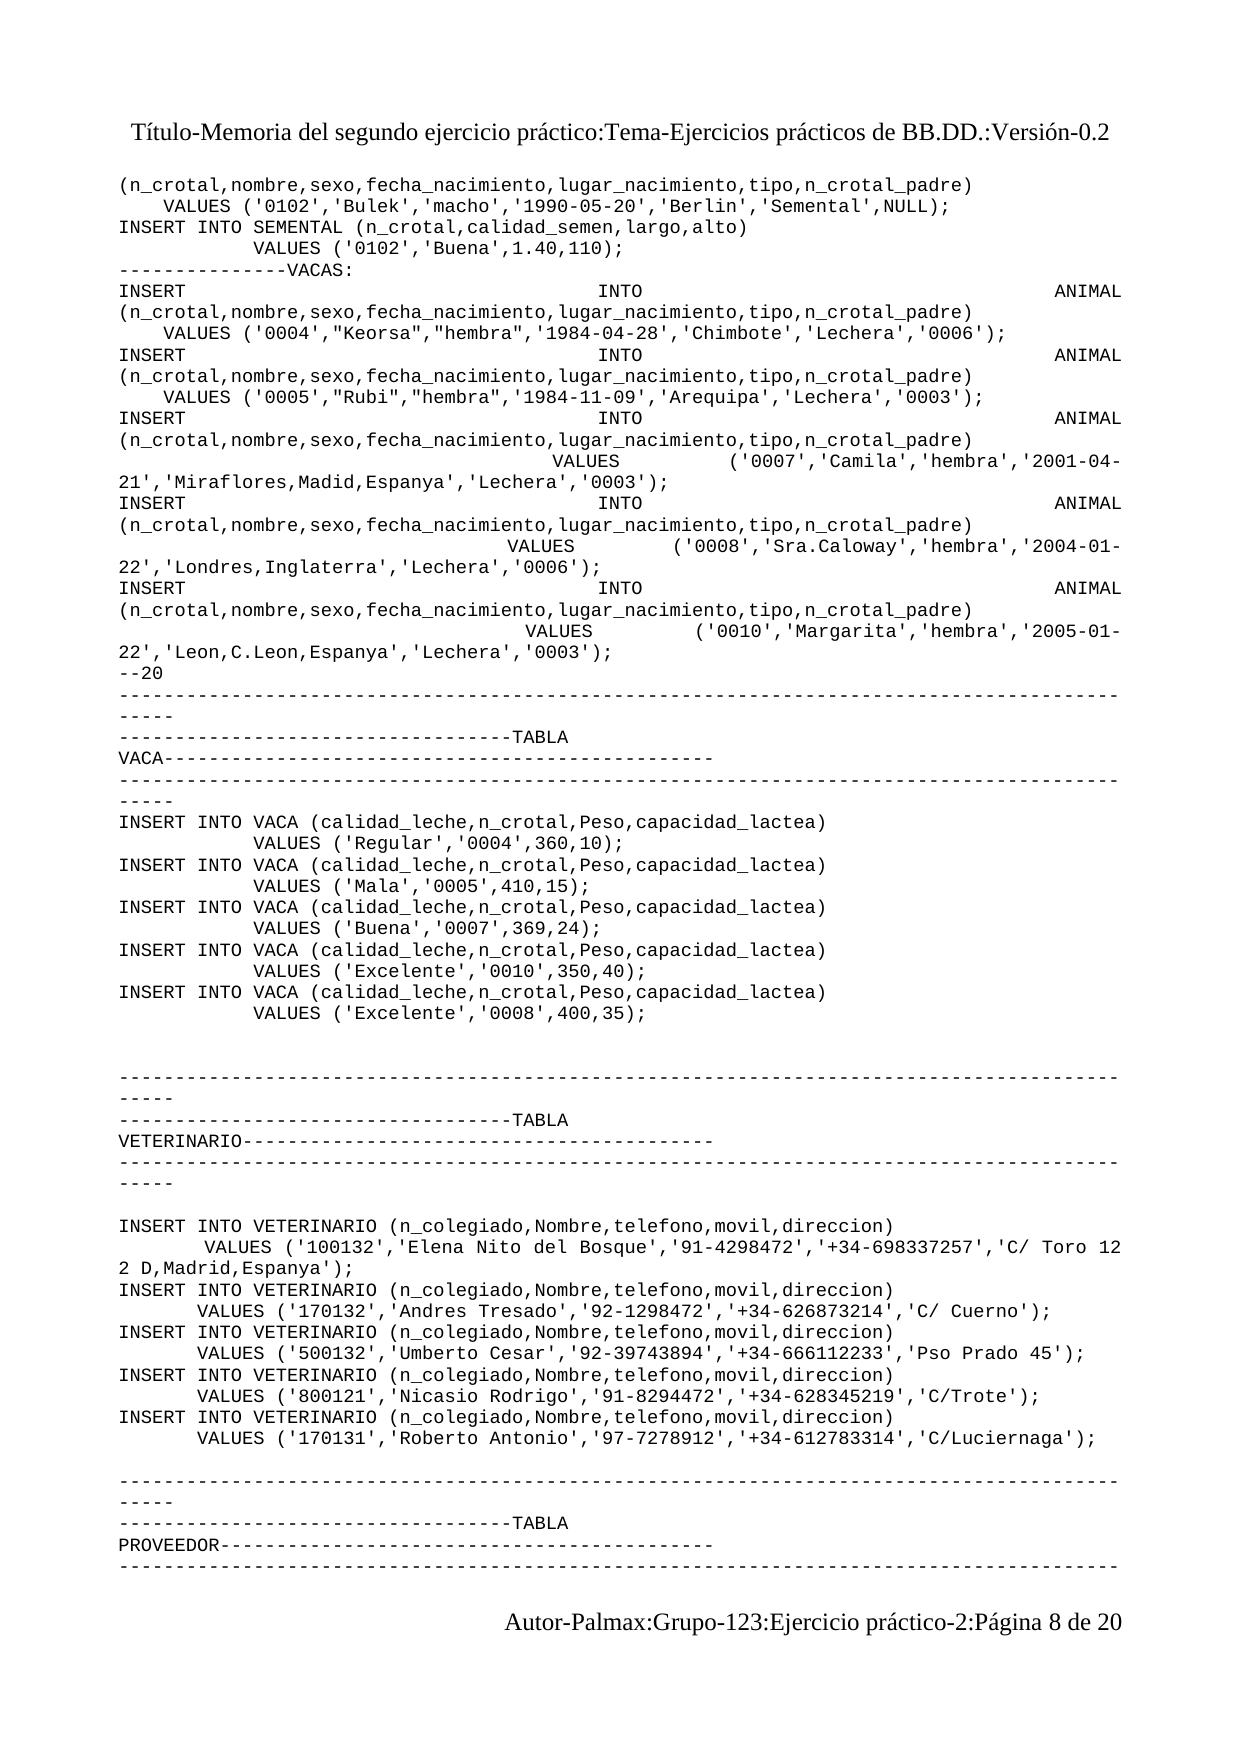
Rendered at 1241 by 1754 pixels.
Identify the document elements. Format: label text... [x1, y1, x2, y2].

text INSERT INTO VACA (calidad_leche,n_crotal,Peso,capacidad_lactea) [118, 898, 1122, 919]
text ---------------------------------------------------------------------------------------------- [118, 685, 1122, 728]
text INSERT INTO VETERINARIO (n_colegiado,Nombre,telefono,movil,direccion) [118, 1280, 1122, 1302]
text VALUES ('Excelente','0008',400,35); [118, 1004, 1122, 1025]
text ---------------------------------------------------------------------------------------------- [118, 1068, 1122, 1110]
text VALUES ('Buena','0007',369,24); [118, 919, 1122, 940]
text VALUES ('0007','Camila','hembra','2001-04-21','Miraflores,Madid,Espanya','Lechera','0003'); [118, 452, 1122, 494]
text VALUES ('0010','Margarita','hembra','2005-01-22','Leon,C.Leon,Espanya','Lechera','0003'); [118, 622, 1122, 664]
text VALUES ('500132','Umberto Cesar','92-39743894','+34-666112233','Pso Prado 45'); [118, 1344, 1122, 1365]
text (n_crotal,nombre,sexo,fecha_nacimiento,lugar_nacimiento,tipo,n_crotal_padre) [118, 175, 1122, 197]
text INSERT INTO VETERINARIO (n_colegiado,Nombre,telefono,movil,direccion) [118, 1323, 1122, 1344]
text ---------------------------------------------------------------------------------------------- [118, 1153, 1122, 1195]
text VALUES ('0008','Sra.Caloway','hembra','2004-01-22','Londres,Inglaterra','Lechera','0006'); [118, 537, 1122, 579]
text INSERT INTO VETERINARIO (n_colegiado,Nombre,telefono,movil,direccion) [118, 1408, 1122, 1429]
text INSERT INTO VACA (calidad_leche,n_crotal,Peso,capacidad_lactea) [118, 813, 1122, 834]
text ---------------------------------------------------------------------------------------------- [118, 1472, 1122, 1514]
text INSERT INTO ANIMAL (n_crotal,nombre,sexo,fecha_nacimiento,lugar_nacimiento,tipo,n_crotal_padre) [118, 282, 1122, 324]
text VALUES ('170131','Roberto Antonio','97-7278912','+34-612783314','C/Luciernaga'); [118, 1429, 1122, 1450]
text VALUES ('0004',"Keorsa","hembra",'1984-04-28','Chimbote','Lechera','0006'); [118, 324, 1122, 345]
text VALUES ('0102','Buena',1.40,110); [118, 239, 1122, 260]
text INSERT INTO VACA (calidad_leche,n_crotal,Peso,capacidad_lactea) [118, 983, 1122, 1004]
text -----------------------------------TABLA VACA------------------------------------------------- [118, 728, 1122, 770]
text ---------------------------------------------------------------------------------------------- [118, 1557, 1122, 1578]
text INSERT INTO ANIMAL (n_crotal,nombre,sexo,fecha_nacimiento,lugar_nacimiento,tipo,n_crotal_padre) [118, 494, 1122, 537]
text ---------------VACAS: [118, 260, 1122, 282]
text VALUES ('170132','Andres Tresado','92-1298472','+34-626873214','C/ Cuerno'); [118, 1302, 1122, 1323]
text VALUES ('Mala','0005',410,15); [118, 877, 1122, 898]
text VALUES ('Excelente','0010',350,40); [118, 962, 1122, 983]
text INSERT INTO VETERINARIO (n_colegiado,Nombre,telefono,movil,direccion) [118, 1217, 1122, 1238]
text -----------------------------------TABLA VETERINARIO------------------------------------------ [118, 1110, 1122, 1153]
text INSERT INTO SEMENTAL (n_crotal,calidad_semen,largo,alto) [118, 218, 1122, 239]
text VALUES ('800121','Nicasio Rodrigo','91-8294472','+34-628345219','C/Trote'); [118, 1387, 1122, 1408]
text INSERT INTO ANIMAL (n_crotal,nombre,sexo,fecha_nacimiento,lugar_nacimiento,tipo,n_crotal_padre) [118, 345, 1122, 388]
text INSERT INTO ANIMAL (n_crotal,nombre,sexo,fecha_nacimiento,lugar_nacimiento,tipo,n_crotal_padre) [118, 579, 1122, 622]
text INSERT INTO ANIMAL (n_crotal,nombre,sexo,fecha_nacimiento,lugar_nacimiento,tipo,n_crotal_padre) [118, 409, 1122, 452]
text --20 [118, 664, 1122, 685]
text ---------------------------------------------------------------------------------------------- [118, 770, 1122, 813]
text INSERT INTO VACA (calidad_leche,n_crotal,Peso,capacidad_lactea) [118, 855, 1122, 877]
text INSERT INTO VETERINARIO (n_colegiado,Nombre,telefono,movil,direccion) [118, 1365, 1122, 1387]
text INSERT INTO VACA (calidad_leche,n_crotal,Peso,capacidad_lactea) [118, 940, 1122, 962]
text -----------------------------------TABLA PROVEEDOR-------------------------------------------- [118, 1514, 1122, 1557]
text VALUES ('100132','Elena Nito del Bosque','91-4298472','+34-698337257','C/ Toro 12 2 D,Madrid,Espanya'); [118, 1238, 1122, 1280]
text VALUES ('0102','Bulek','macho','1990-05-20','Berlin','Semental',NULL); [118, 197, 1122, 218]
text VALUES ('0005',"Rubi","hembra",'1984-11-09','Arequipa','Lechera','0003'); [118, 388, 1122, 409]
text VALUES ('Regular','0004',360,10); [118, 834, 1122, 855]
